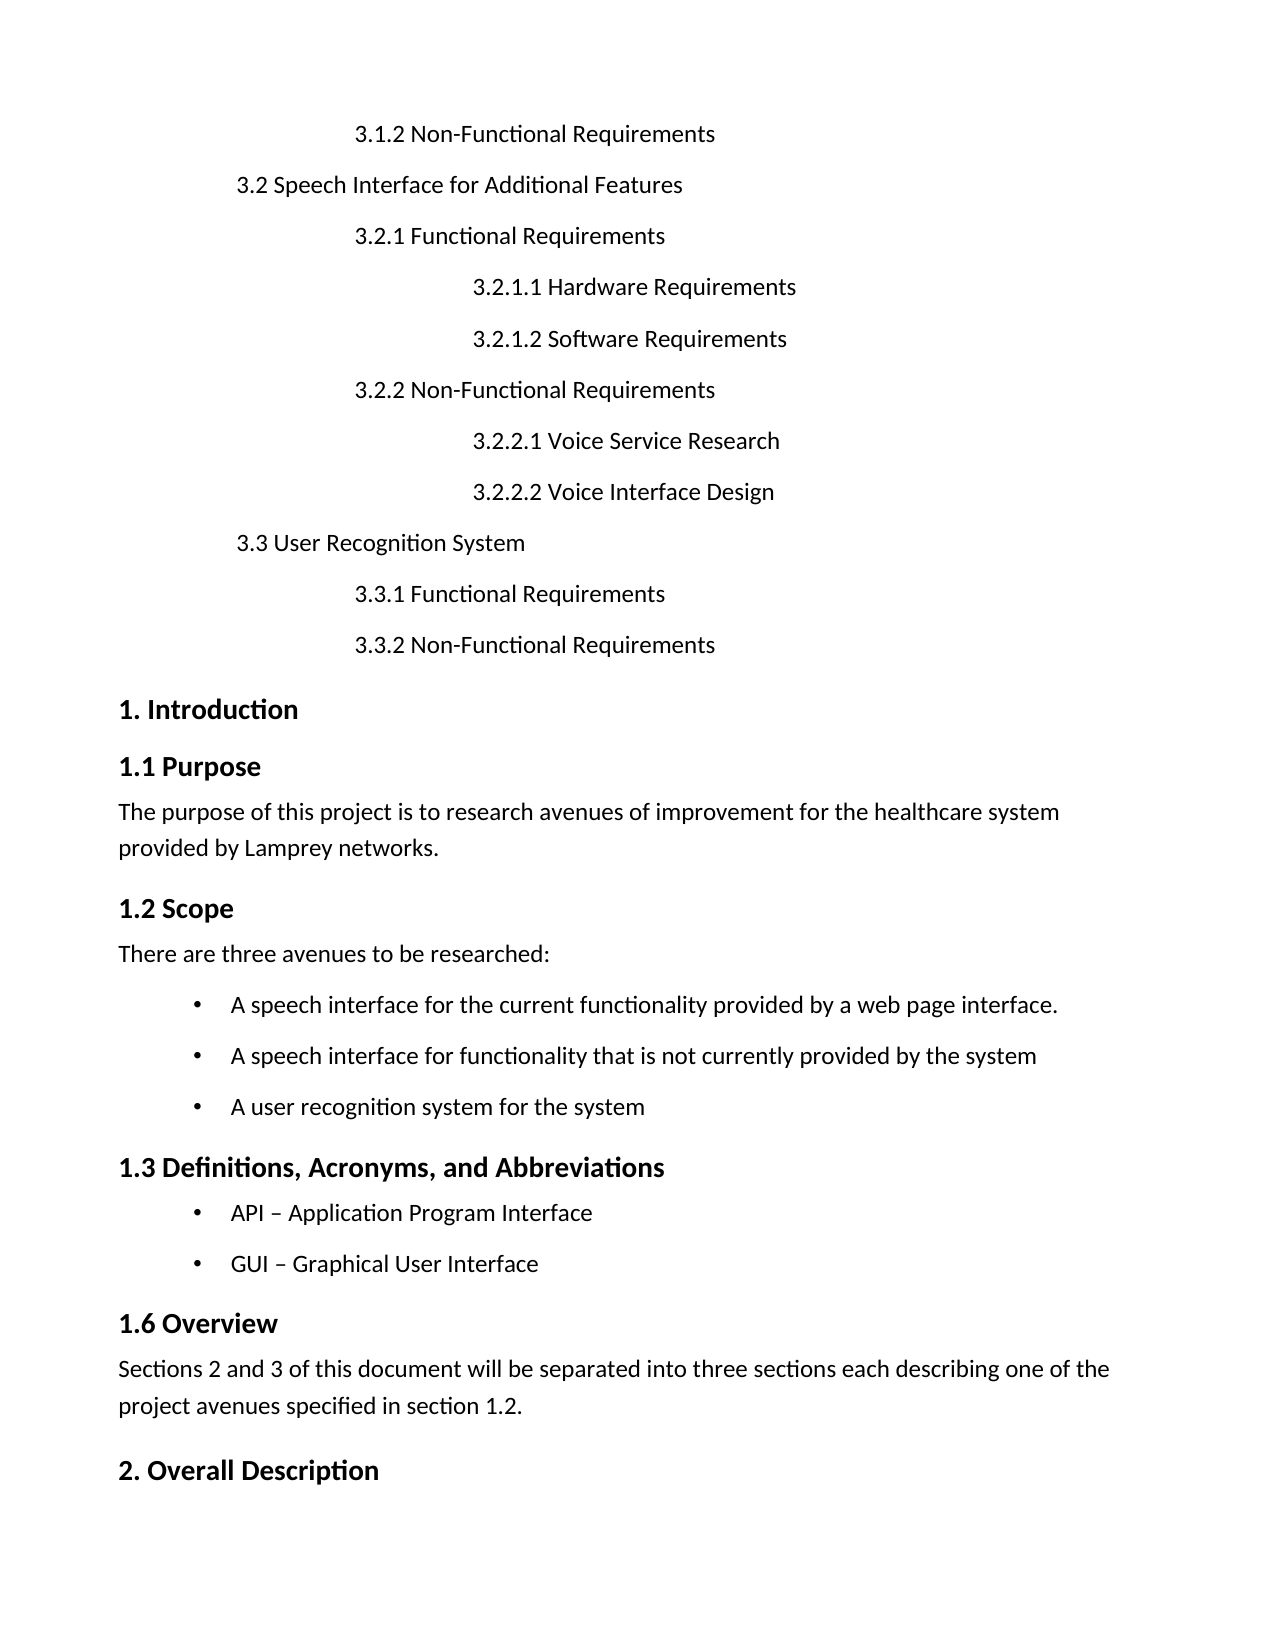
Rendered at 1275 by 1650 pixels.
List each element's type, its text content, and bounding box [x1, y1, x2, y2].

text 1.2 Scope [118, 890, 1157, 925]
text 3.2.1.2 Software Requirements [118, 323, 1157, 353]
text 3.2.2.1 Voice Service Research [118, 425, 1157, 456]
text 3.3.2 Non-Functional Requirements [118, 629, 1157, 660]
text 3.1.2 Non-Functional Requirements [118, 118, 1157, 149]
text 1. Introduction [118, 691, 1157, 727]
text The purpose of this project is to research avenues of improvement for the healthcare system provided by Lamprey networks. [118, 796, 1157, 863]
list A user recognition system for the system [156, 1091, 1157, 1122]
text 1.3 Definitions, Acronyms, and Abbreviations [118, 1149, 1157, 1184]
text 3.2.2 Non-Functional Requirements [118, 374, 1157, 404]
text 3.3 User Recognition System [118, 527, 1157, 558]
text 3.2.1.1 Hardware Requirements [118, 272, 1157, 302]
text 3.2 Speech Interface for Additional Features [118, 169, 1157, 200]
text There are three avenues to be researched: [118, 938, 1157, 968]
list API – Application Program Interface [156, 1197, 1157, 1227]
list A speech interface for functionality that is not currently provided by the system [156, 1040, 1157, 1071]
text 3.2.2.2 Voice Interface Design [118, 476, 1157, 507]
text 3.3.1 Functional Requirements [118, 578, 1157, 609]
text 1.1 Purpose [118, 748, 1157, 783]
text 3.2.1 Functional Requirements [118, 220, 1157, 251]
list A speech interface for the current functionality provided by a web page interface. [156, 989, 1157, 1019]
list GUI – Graphical User Interface [156, 1248, 1157, 1278]
text 2. Overall Description [118, 1452, 1157, 1487]
text Sections 2 and 3 of this document will be separated into three sections each describing one of the project avenues specified in section 1.2. [118, 1353, 1157, 1421]
text 1.6 Overview [118, 1305, 1157, 1341]
